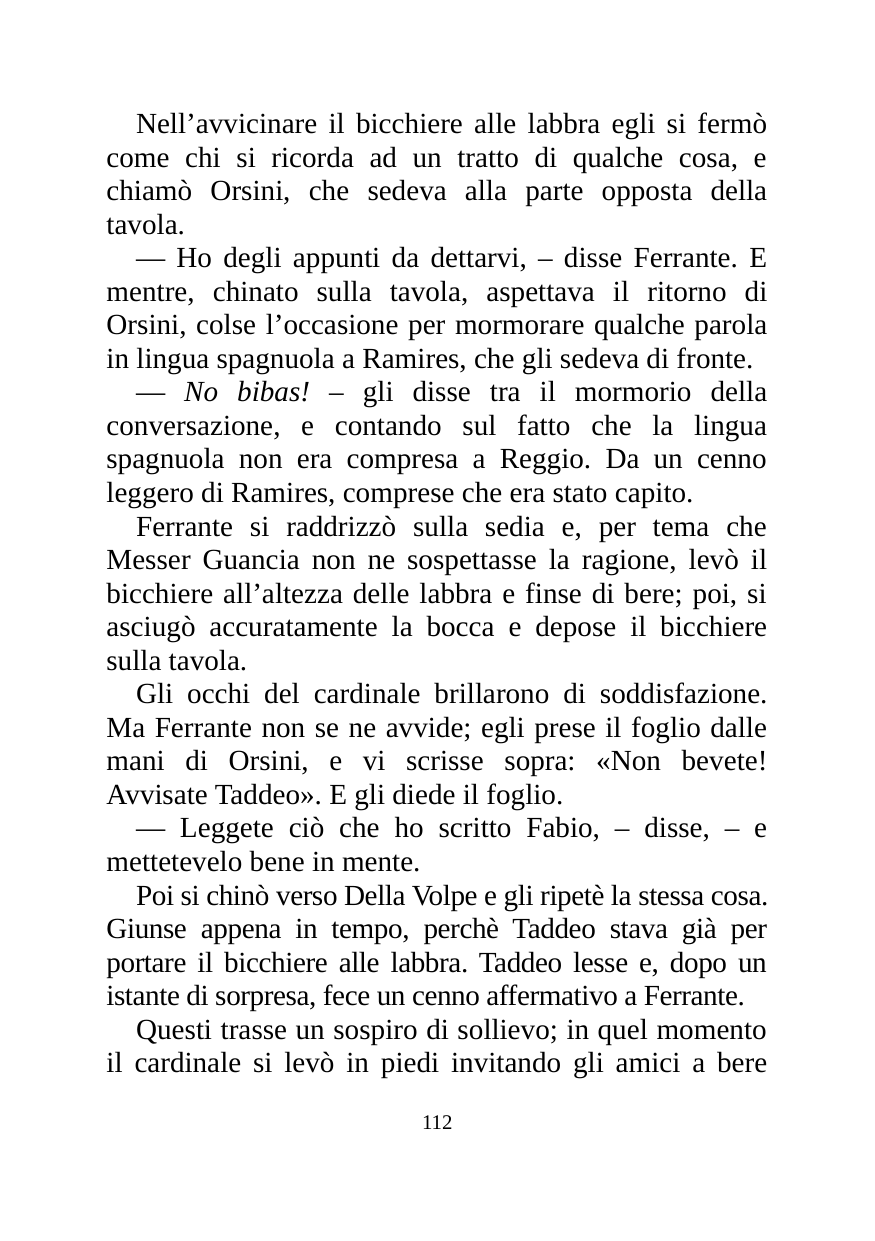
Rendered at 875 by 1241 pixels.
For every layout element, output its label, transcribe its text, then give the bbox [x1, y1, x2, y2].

text Ferrante si raddrizzò sulla sedia e, per tema che Messer Guancia non ne sospettasse la ragione, levò il bicchiere all’altezza delle labbra e finse di bere; poi, si asciugò accuratamente la bocca e depose il bicchiere sulla tavola. [106, 509, 768, 676]
text — Ho degli appunti da dettarvi, – disse Ferrante. E mentre, chinato sulla tavola, aspettava il ritorno di Orsini, colse l’occasione per mormorare qualche parola in lingua spagnuola a Ramires, che gli sedeva di fronte. [106, 240, 768, 374]
text Nell’avvicinare il bicchiere alle labbra egli si fermò come chi si ricorda ad un tratto di qualche cosa, e chiamò Orsini, che sedeva alla parte opposta della tavola. [106, 106, 768, 240]
text — Leggete ciò che ho scritto Fabio, – disse, – e mettetevelo bene in mente. [106, 811, 768, 878]
text Questi trasse un sospiro di sollievo; in quel momento il cardinale si levò in piedi invitando gli amici a bere [106, 1012, 768, 1079]
text — No bibas! – gli disse tra il mormorio della conversazione, e contando sul fatto che la lingua spagnuola non era compresa a Reggio. Da un cenno leggero di Ramires, comprese che era stato capito. [106, 374, 768, 509]
text Gli occhi del cardinale brillarono di soddisfazione. Ma Ferrante non se ne avvide; egli prese il foglio dalle mani di Orsini, e vi scrisse sopra: «Non bevete! Avvisate Taddeo». E gli diede il foglio. [106, 676, 768, 811]
text Poi si chinò verso Della Volpe e gli ripetè la stessa cosa. Giunse appena in tempo, perchè Taddeo stava già per portare il bicchiere alle labbra. Taddeo lesse e, dopo un istante di sorpresa, fece un cenno affermativo a Ferrante. [106, 878, 768, 1012]
